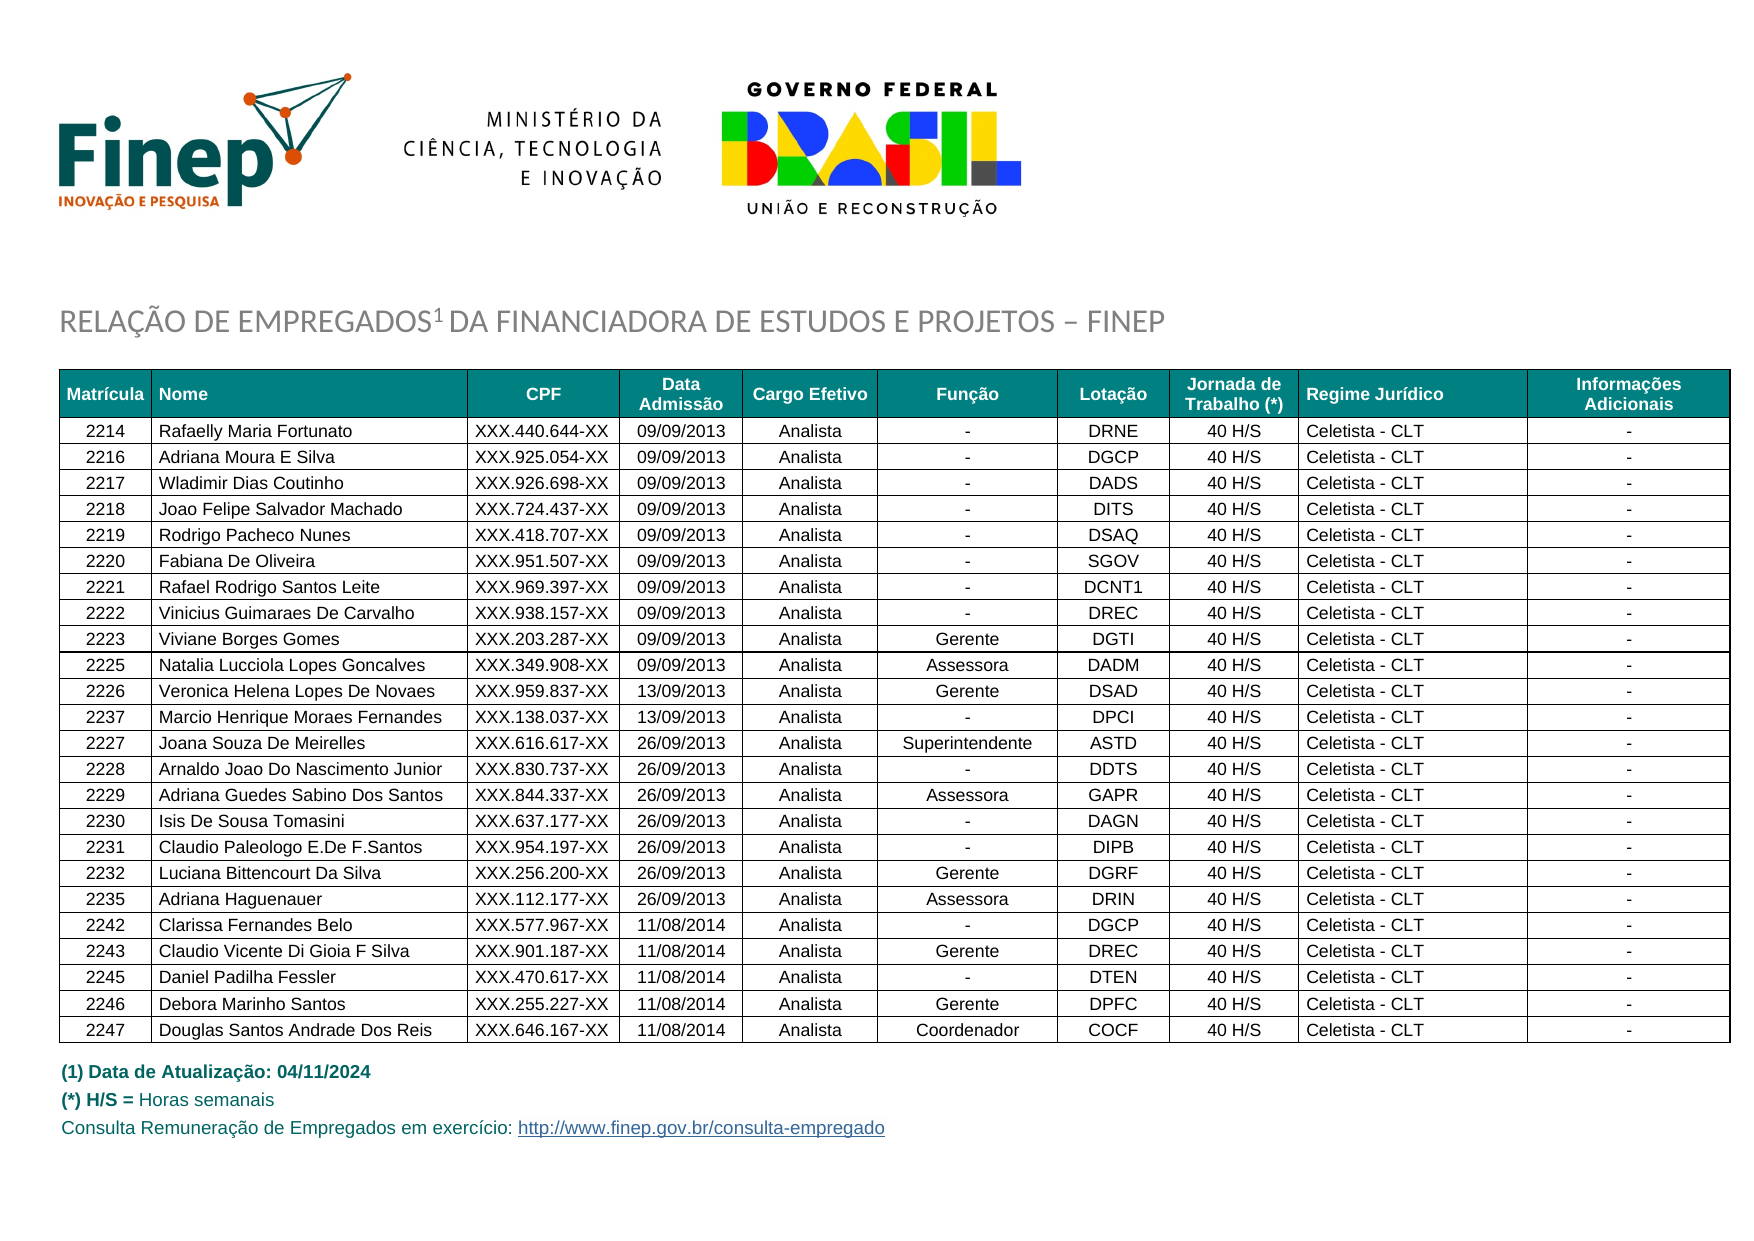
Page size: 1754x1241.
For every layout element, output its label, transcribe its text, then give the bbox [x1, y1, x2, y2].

table_cell ASTD [1058, 731, 1169, 756]
table_cell Celetista - CLT [1299, 574, 1527, 599]
table_cell - [878, 470, 1057, 495]
table_cell - [1528, 496, 1729, 521]
table_cell Analista [743, 757, 877, 782]
table_cell Gerente [878, 939, 1057, 964]
table_cell 40 H/S [1170, 705, 1298, 729]
table_cell 09/09/2013 [620, 444, 742, 469]
table_cell - [878, 835, 1057, 860]
table_cell 2218 [60, 496, 151, 521]
table_cell - [878, 809, 1057, 834]
table_cell Analista [743, 653, 877, 677]
table_cell - [1528, 757, 1729, 782]
table_cell - [1528, 991, 1729, 1016]
table_cell - [1528, 731, 1729, 756]
table_cell Analista [743, 783, 877, 808]
table_cell XXX.255.227-XX [468, 991, 619, 1016]
table_cell Analista [743, 887, 877, 912]
table_cell 40 H/S [1170, 991, 1298, 1016]
table_cell Analista [743, 939, 877, 964]
table_cell Viviane Borges Gomes [152, 626, 467, 651]
table_cell Claudio Paleologo E.De F.Santos [152, 835, 467, 860]
table_cell - [1528, 444, 1729, 469]
table_cell XXX.256.200-XX [468, 861, 619, 886]
table_cell DSAD [1058, 679, 1169, 703]
table_cell 26/09/2013 [620, 757, 742, 782]
table_cell 11/08/2014 [620, 965, 742, 990]
table_header Matrícula [60, 370, 151, 417]
table_cell 2221 [60, 574, 151, 599]
table_cell XXX.969.397-XX [468, 574, 619, 599]
table_cell Gerente [878, 626, 1057, 651]
table_cell 26/09/2013 [620, 783, 742, 808]
table_cell 2228 [60, 757, 151, 782]
table_cell - [1528, 861, 1729, 886]
table_cell Analista [743, 991, 877, 1016]
table_cell Rafael Rodrigo Santos Leite [152, 574, 467, 599]
table_cell 2237 [60, 705, 151, 729]
table_cell 40 H/S [1170, 653, 1298, 677]
table_cell - [1528, 783, 1729, 808]
table_cell Analista [743, 731, 877, 756]
table_cell - [878, 548, 1057, 573]
table_cell 2214 [60, 418, 151, 443]
table_cell 40 H/S [1170, 835, 1298, 860]
table_cell Adriana Haguenauer [152, 887, 467, 912]
table_cell - [1528, 548, 1729, 573]
table_cell Celetista - CLT [1299, 757, 1527, 782]
table_cell - [878, 522, 1057, 547]
table_header Cargo Efetivo [743, 370, 877, 417]
table_cell Analista [743, 418, 877, 443]
table_cell - [1528, 1017, 1729, 1042]
table_cell DRNE [1058, 418, 1169, 443]
table_cell - [1528, 809, 1729, 834]
table_cell 40 H/S [1170, 679, 1298, 703]
table_cell 40 H/S [1170, 548, 1298, 573]
table_cell 40 H/S [1170, 757, 1298, 782]
table_cell DREC [1058, 939, 1169, 964]
table_cell - [1528, 887, 1729, 912]
table_cell Gerente [878, 991, 1057, 1016]
table_cell 11/08/2014 [620, 991, 742, 1016]
table_cell DRIN [1058, 887, 1169, 912]
table_cell - [1528, 626, 1729, 651]
table_cell Douglas Santos Andrade Dos Reis [152, 1017, 467, 1042]
table_cell - [1528, 470, 1729, 495]
table_cell 40 H/S [1170, 887, 1298, 912]
table_cell 40 H/S [1170, 1017, 1298, 1042]
table_cell 2247 [60, 1017, 151, 1042]
table_cell Wladimir Dias Coutinho [152, 470, 467, 495]
table_cell DSAQ [1058, 522, 1169, 547]
table_cell Celetista - CLT [1299, 731, 1527, 756]
table_cell Celetista - CLT [1299, 887, 1527, 912]
table_cell - [878, 574, 1057, 599]
table_cell - [878, 757, 1057, 782]
table_header CPF [468, 370, 619, 417]
table_cell Analista [743, 626, 877, 651]
table_cell XXX.901.187-XX [468, 939, 619, 964]
table_cell 26/09/2013 [620, 861, 742, 886]
table_cell DAGN [1058, 809, 1169, 834]
table_cell Celetista - CLT [1299, 653, 1527, 677]
table_cell XXX.926.698-XX [468, 470, 619, 495]
table_cell Analista [743, 861, 877, 886]
table_cell 26/09/2013 [620, 809, 742, 834]
table_cell DPCI [1058, 705, 1169, 729]
table_cell 2219 [60, 522, 151, 547]
table_cell Analista [743, 679, 877, 703]
table_cell Gerente [878, 861, 1057, 886]
table_cell Celetista - CLT [1299, 679, 1527, 703]
table_cell - [1528, 913, 1729, 938]
table_cell XXX.440.644-XX [468, 418, 619, 443]
table_cell Vinicius Guimaraes De Carvalho [152, 600, 467, 625]
table_cell Analista [743, 913, 877, 938]
table_cell Debora Marinho Santos [152, 991, 467, 1016]
table_cell 09/09/2013 [620, 470, 742, 495]
table_cell 11/08/2014 [620, 1017, 742, 1042]
table_cell - [1528, 600, 1729, 625]
table_cell Celetista - CLT [1299, 939, 1527, 964]
table_cell Rafaelly Maria Fortunato [152, 418, 467, 443]
table_cell Assessora [878, 887, 1057, 912]
table_cell Celetista - CLT [1299, 1017, 1527, 1042]
table_cell Veronica Helena Lopes De Novaes [152, 679, 467, 703]
table_cell Analista [743, 470, 877, 495]
table_cell Claudio Vicente Di Gioia F Silva [152, 939, 467, 964]
table_cell Analista [743, 965, 877, 990]
table_cell 26/09/2013 [620, 731, 742, 756]
table_cell Natalia Lucciola Lopes Goncalves [152, 653, 467, 677]
table_header Jornada de Trabalho (*) [1170, 370, 1298, 417]
table_cell Joana Souza De Meirelles [152, 731, 467, 756]
table_cell Analista [743, 548, 877, 573]
table_cell Analista [743, 444, 877, 469]
table_cell 2229 [60, 783, 151, 808]
table_header Informações Adicionais [1528, 370, 1729, 417]
table_header Nome [152, 370, 467, 417]
table_cell 2225 [60, 653, 151, 677]
table_cell XXX.349.908-XX [468, 653, 619, 677]
table_cell 2230 [60, 809, 151, 834]
table_cell Celetista - CLT [1299, 470, 1527, 495]
table_cell 2220 [60, 548, 151, 573]
table_cell Celetista - CLT [1299, 705, 1527, 729]
table_cell 09/09/2013 [620, 496, 742, 521]
table_cell 2245 [60, 965, 151, 990]
table_cell XXX.112.177-XX [468, 887, 619, 912]
table_cell Fabiana De Oliveira [152, 548, 467, 573]
table_cell 40 H/S [1170, 731, 1298, 756]
table_cell 40 H/S [1170, 809, 1298, 834]
table_cell Celetista - CLT [1299, 522, 1527, 547]
table_cell DIPB [1058, 835, 1169, 860]
table_cell - [878, 965, 1057, 990]
table_cell Assessora [878, 783, 1057, 808]
table_cell 09/09/2013 [620, 522, 742, 547]
table_cell 40 H/S [1170, 626, 1298, 651]
table_cell Coordenador [878, 1017, 1057, 1042]
table_cell 40 H/S [1170, 522, 1298, 547]
table_header Função [878, 370, 1057, 417]
table_cell Superintendente [878, 731, 1057, 756]
table_cell XXX.959.837-XX [468, 679, 619, 703]
table_cell 2232 [60, 861, 151, 886]
table_cell - [1528, 418, 1729, 443]
table_cell 26/09/2013 [620, 835, 742, 860]
table_cell Celetista - CLT [1299, 496, 1527, 521]
table_cell 11/08/2014 [620, 913, 742, 938]
table_cell SGOV [1058, 548, 1169, 573]
table_cell 2231 [60, 835, 151, 860]
table_cell XXX.724.437-XX [468, 496, 619, 521]
table_cell DGTI [1058, 626, 1169, 651]
table_cell 40 H/S [1170, 939, 1298, 964]
table_cell DCNT1 [1058, 574, 1169, 599]
table_cell Luciana Bittencourt Da Silva [152, 861, 467, 886]
table_cell Analista [743, 835, 877, 860]
table_cell 40 H/S [1170, 496, 1298, 521]
table_cell 09/09/2013 [620, 548, 742, 573]
table_cell 09/09/2013 [620, 418, 742, 443]
table_cell DGRF [1058, 861, 1169, 886]
table_cell 09/09/2013 [620, 600, 742, 625]
table_cell 13/09/2013 [620, 705, 742, 729]
table_cell DPFC [1058, 991, 1169, 1016]
table_cell XXX.470.617-XX [468, 965, 619, 990]
table_cell 09/09/2013 [620, 574, 742, 599]
table_cell - [878, 600, 1057, 625]
table_cell Joao Felipe Salvador Machado [152, 496, 467, 521]
table_cell XXX.830.737-XX [468, 757, 619, 782]
table_cell Analista [743, 705, 877, 729]
table_cell Analista [743, 496, 877, 521]
table_cell 40 H/S [1170, 600, 1298, 625]
table_cell Adriana Moura E Silva [152, 444, 467, 469]
table_cell XXX.844.337-XX [468, 783, 619, 808]
table_cell XXX.418.707-XX [468, 522, 619, 547]
table_cell - [1528, 679, 1729, 703]
table_cell 40 H/S [1170, 913, 1298, 938]
table_cell 40 H/S [1170, 861, 1298, 886]
table_cell - [878, 705, 1057, 729]
table_cell Celetista - CLT [1299, 861, 1527, 886]
table_cell DDTS [1058, 757, 1169, 782]
table_cell Adriana Guedes Sabino Dos Santos [152, 783, 467, 808]
table_cell DTEN [1058, 965, 1169, 990]
table_cell XXX.203.287-XX [468, 626, 619, 651]
table_cell - [1528, 965, 1729, 990]
table_cell Celetista - CLT [1299, 600, 1527, 625]
table_cell COCF [1058, 1017, 1169, 1042]
table_cell DADS [1058, 470, 1169, 495]
table_cell Celetista - CLT [1299, 809, 1527, 834]
table_cell Celetista - CLT [1299, 548, 1527, 573]
table_cell DGCP [1058, 913, 1169, 938]
table_cell XXX.577.967-XX [468, 913, 619, 938]
table_cell 26/09/2013 [620, 887, 742, 912]
table_cell 2216 [60, 444, 151, 469]
table_cell 40 H/S [1170, 444, 1298, 469]
table_cell XXX.616.617-XX [468, 731, 619, 756]
table_cell 40 H/S [1170, 965, 1298, 990]
table_cell 2222 [60, 600, 151, 625]
table_cell 2243 [60, 939, 151, 964]
table_cell - [878, 913, 1057, 938]
table_cell - [1528, 574, 1729, 599]
table_cell Arnaldo Joao Do Nascimento Junior [152, 757, 467, 782]
table_cell Celetista - CLT [1299, 991, 1527, 1016]
table_cell - [1528, 835, 1729, 860]
table_cell 2242 [60, 913, 151, 938]
table_cell - [1528, 522, 1729, 547]
table_cell Marcio Henrique Moraes Fernandes [152, 705, 467, 729]
table_cell DREC [1058, 600, 1169, 625]
table_cell Celetista - CLT [1299, 783, 1527, 808]
table_cell Celetista - CLT [1299, 444, 1527, 469]
table_cell 09/09/2013 [620, 626, 742, 651]
table_cell Assessora [878, 653, 1057, 677]
table_cell DGCP [1058, 444, 1169, 469]
table_cell Analista [743, 809, 877, 834]
table_cell 13/09/2013 [620, 679, 742, 703]
table_cell 11/08/2014 [620, 939, 742, 964]
table_header Lotação [1058, 370, 1169, 417]
table_cell 2223 [60, 626, 151, 651]
table_cell DITS [1058, 496, 1169, 521]
table_cell XXX.925.054-XX [468, 444, 619, 469]
table_cell Gerente [878, 679, 1057, 703]
table_header Regime Jurídico [1299, 370, 1527, 417]
table_cell Clarissa Fernandes Belo [152, 913, 467, 938]
table_cell GAPR [1058, 783, 1169, 808]
table_cell Celetista - CLT [1299, 418, 1527, 443]
table_cell 2217 [60, 470, 151, 495]
table_cell Rodrigo Pacheco Nunes [152, 522, 467, 547]
table_cell 40 H/S [1170, 418, 1298, 443]
table_cell XXX.138.037-XX [468, 705, 619, 729]
table_cell - [1528, 705, 1729, 729]
table_cell XXX.951.507-XX [468, 548, 619, 573]
table_header Data Admissão [620, 370, 742, 417]
table_cell - [878, 444, 1057, 469]
table_cell Celetista - CLT [1299, 965, 1527, 990]
table_cell Analista [743, 574, 877, 599]
table_cell - [878, 418, 1057, 443]
table_cell XXX.637.177-XX [468, 809, 619, 834]
table_cell XXX.954.197-XX [468, 835, 619, 860]
table_cell Celetista - CLT [1299, 835, 1527, 860]
table_cell Daniel Padilha Fessler [152, 965, 467, 990]
table_cell 2226 [60, 679, 151, 703]
table_cell 40 H/S [1170, 574, 1298, 599]
table_cell 2227 [60, 731, 151, 756]
table_cell Celetista - CLT [1299, 626, 1527, 651]
table_cell 40 H/S [1170, 470, 1298, 495]
table_cell DADM [1058, 653, 1169, 677]
table_cell Analista [743, 522, 877, 547]
table_cell 09/09/2013 [620, 653, 742, 677]
table_cell 2246 [60, 991, 151, 1016]
table_cell - [1528, 653, 1729, 677]
table_cell 40 H/S [1170, 783, 1298, 808]
table_cell Isis De Sousa Tomasini [152, 809, 467, 834]
table_cell XXX.938.157-XX [468, 600, 619, 625]
table_cell Celetista - CLT [1299, 913, 1527, 938]
table_cell Analista [743, 1017, 877, 1042]
table_cell - [878, 496, 1057, 521]
table_cell XXX.646.167-XX [468, 1017, 619, 1042]
table_cell Analista [743, 600, 877, 625]
table_cell - [1528, 939, 1729, 964]
table_cell 2235 [60, 887, 151, 912]
